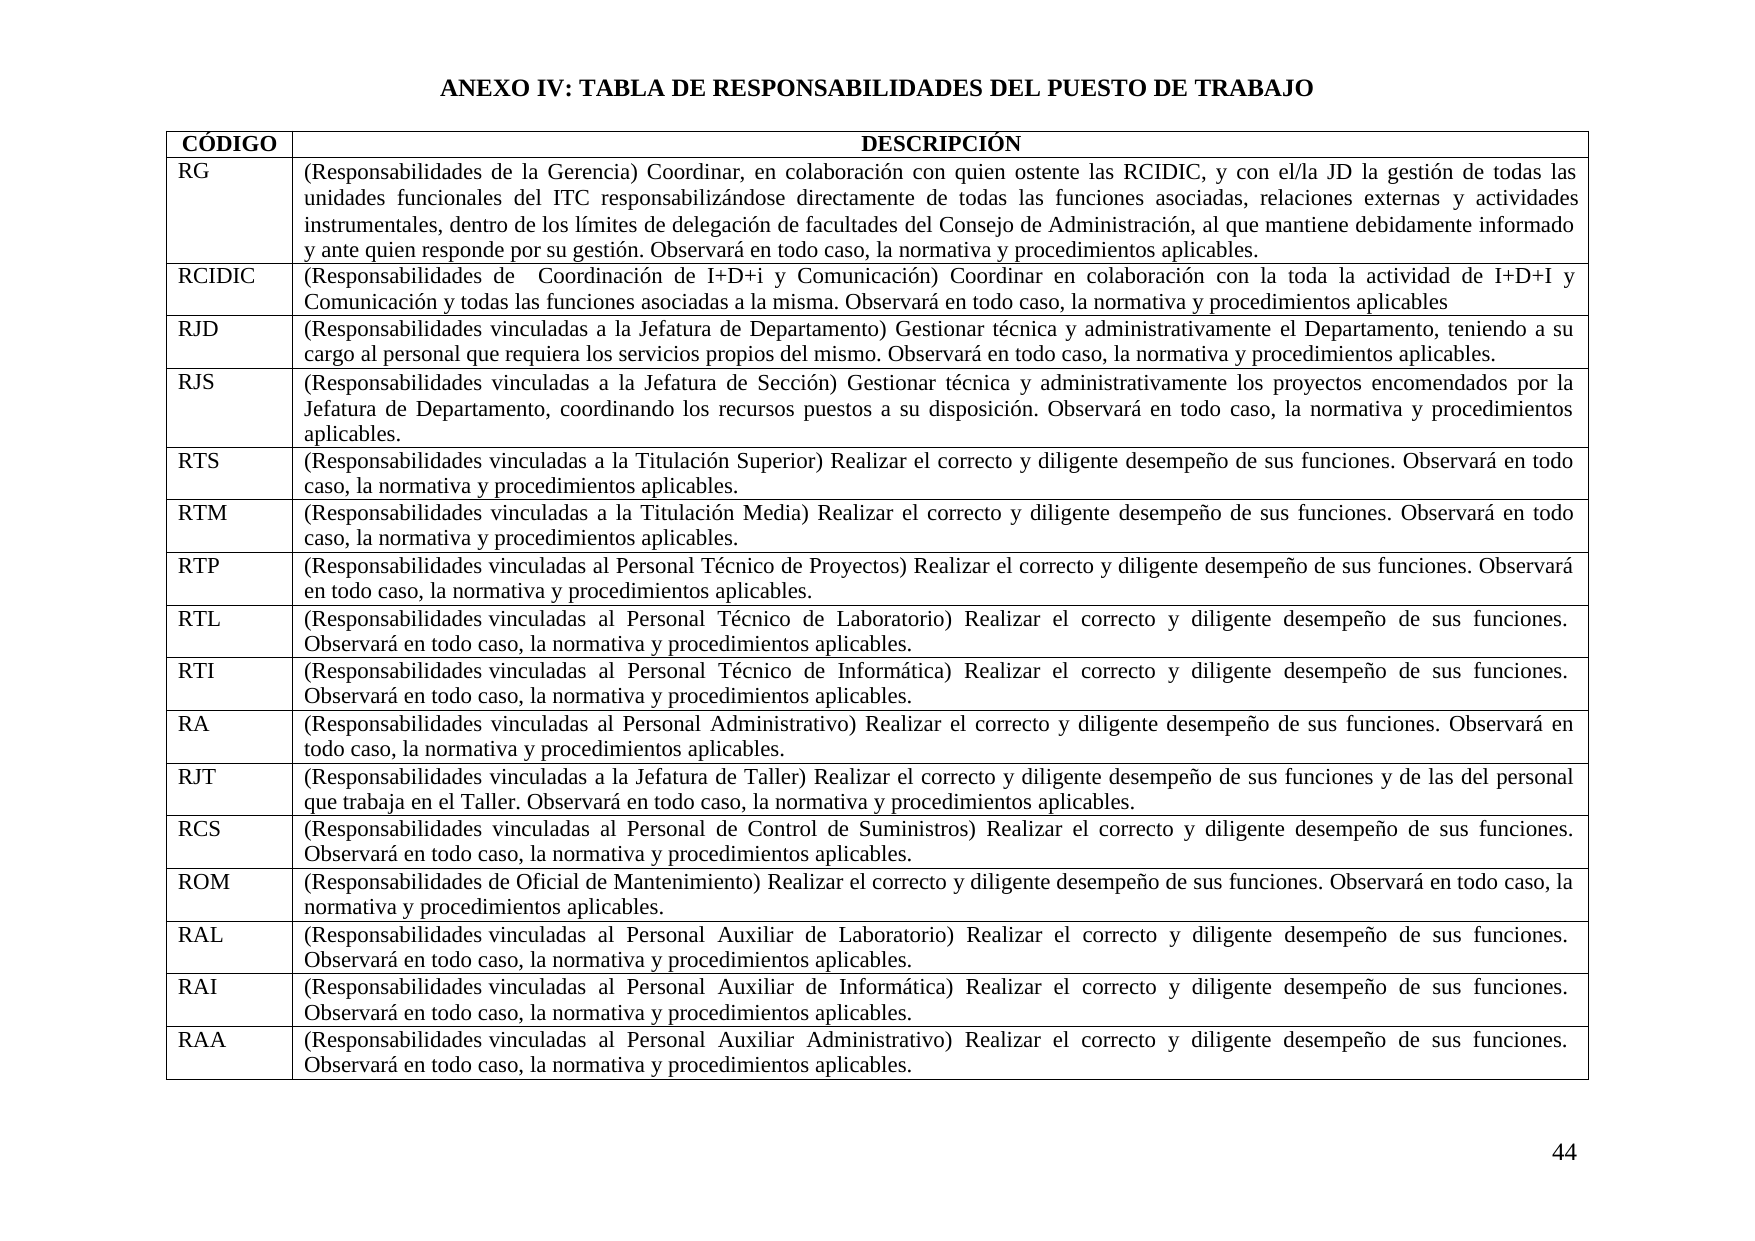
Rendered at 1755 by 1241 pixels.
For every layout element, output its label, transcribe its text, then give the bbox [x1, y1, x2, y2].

table_cell RG [167, 158, 292, 262]
table_cell (Responsabilidades vinculadas al Personal de Control de Suministros) Realizar el correcto y diligente desempeño de sus funciones. Observará en todo caso, la normativa y procedimientos aplicables. [293, 816, 1588, 868]
table_cell (Responsabilidades vinculadas al Personal Auxiliar Administrativo) Realizar el correcto y diligente desempeño de sus funciones. Observará en todo caso, la normativa y procedimientos aplicables. [293, 1027, 1588, 1078]
table_cell RJS [167, 369, 292, 447]
table_cell (Responsabilidades vinculadas al Personal Técnico de Proyectos) Realizar el correcto y diligente desempeño de sus funciones. Observará en todo caso, la normativa y procedimientos aplicables. [293, 553, 1588, 604]
table_cell (Responsabilidades vinculadas a la Jefatura de Departamento) Gestionar técnica y administrativamente el Departamento, teniendo a su cargo al personal que requiera los servicios propios del mismo. Observará en todo caso, la normativa y procedimientos aplicables. [293, 316, 1588, 368]
table_header DESCRIPCIÓN [293, 132, 1588, 157]
subtitle ANEXO IV: TABLA DE RESPONSABILIDADES DEL PUESTO DE TRABAJO [440, 73, 1600, 101]
table_cell (Responsabilidades de Coordinación de I+D+i y Comunicación) Coordinar en colaboración con la toda la actividad de I+D+I y Comunicación y todas las funciones asociadas a la misma. Observará en todo caso, la normativa y procedimientos aplicables [293, 264, 1588, 315]
table_cell RAA [167, 1027, 292, 1078]
table_cell RAI [167, 974, 292, 1026]
table_cell RA [167, 711, 292, 762]
table_cell (Responsabilidades vinculadas a la Titulación Superior) Realizar el correcto y diligente desempeño de sus funciones. Observará en todo caso, la normativa y procedimientos aplicables. [293, 448, 1588, 499]
table_cell (Responsabilidades de Oficial de Mantenimiento) Realizar el correcto y diligente desempeño de sus funciones. Observará en todo caso, la normativa y procedimientos aplicables. [293, 869, 1588, 921]
table_cell RTM [167, 500, 292, 552]
table_cell (Responsabilidades vinculadas a la Jefatura de Taller) Realizar el correcto y diligente desempeño de sus funciones y de las del personal que trabaja en el Taller. Observará en todo caso, la normativa y procedimientos aplicables. [293, 764, 1588, 815]
table_cell RTP [167, 553, 292, 604]
table_cell RJT [167, 764, 292, 815]
table_cell (Responsabilidades vinculadas al Personal Auxiliar de Informática) Realizar el correcto y diligente desempeño de sus funciones. Observará en todo caso, la normativa y procedimientos aplicables. [293, 974, 1588, 1026]
table_cell RJD [167, 316, 292, 368]
table_cell (Responsabilidades vinculadas a la Titulación Media) Realizar el correcto y diligente desempeño de sus funciones. Observará en todo caso, la normativa y procedimientos aplicables. [293, 500, 1588, 552]
table_cell RCS [167, 816, 292, 868]
table_cell (Responsabilidades vinculadas a la Jefatura de Sección) Gestionar técnica y administrativamente los proyectos encomendados por la Jefatura de Departamento, coordinando los recursos puestos a su disposición. Observará en todo caso, la normativa y procedimientos aplicables. [293, 369, 1588, 447]
table_cell (Responsabilidades vinculadas al Personal Administrativo) Realizar el correcto y diligente desempeño de sus funciones. Observará en todo caso, la normativa y procedimientos aplicables. [293, 711, 1588, 762]
table_cell RTI [167, 658, 292, 710]
table_cell (Responsabilidades de la Gerencia) Coordinar, en colaboración con quien ostente las RCIDIC, y con el/la JD la gestión de todas las unidades funcionales del ITC responsabilizándose directamente de todas las funciones asociadas, relaciones externas y actividades instrumentales, dentro de los límites de delegación de facultades del Consejo de Administración, al que mantiene debidamente informado y ante quien responde por su gestión. Observará en todo caso, la normativa y procedimientos aplicables. [293, 158, 1588, 262]
table_cell RCIDIC [167, 264, 292, 315]
table_cell RTL [167, 606, 292, 657]
table_cell RTS [167, 448, 292, 499]
table_cell (Responsabilidades vinculadas al Personal Auxiliar de Laboratorio) Realizar el correcto y diligente desempeño de sus funciones. Observará en todo caso, la normativa y procedimientos aplicables. [293, 922, 1588, 973]
table_header CÓDIGO [167, 132, 292, 157]
table_cell RAL [167, 922, 292, 973]
table_cell (Responsabilidades vinculadas al Personal Técnico de Informática) Realizar el correcto y diligente desempeño de sus funciones. Observará en todo caso, la normativa y procedimientos aplicables. [293, 658, 1588, 710]
table_cell ROM [167, 869, 292, 921]
table_cell (Responsabilidades vinculadas al Personal Técnico de Laboratorio) Realizar el correcto y diligente desempeño de sus funciones. Observará en todo caso, la normativa y procedimientos aplicables. [293, 606, 1588, 657]
